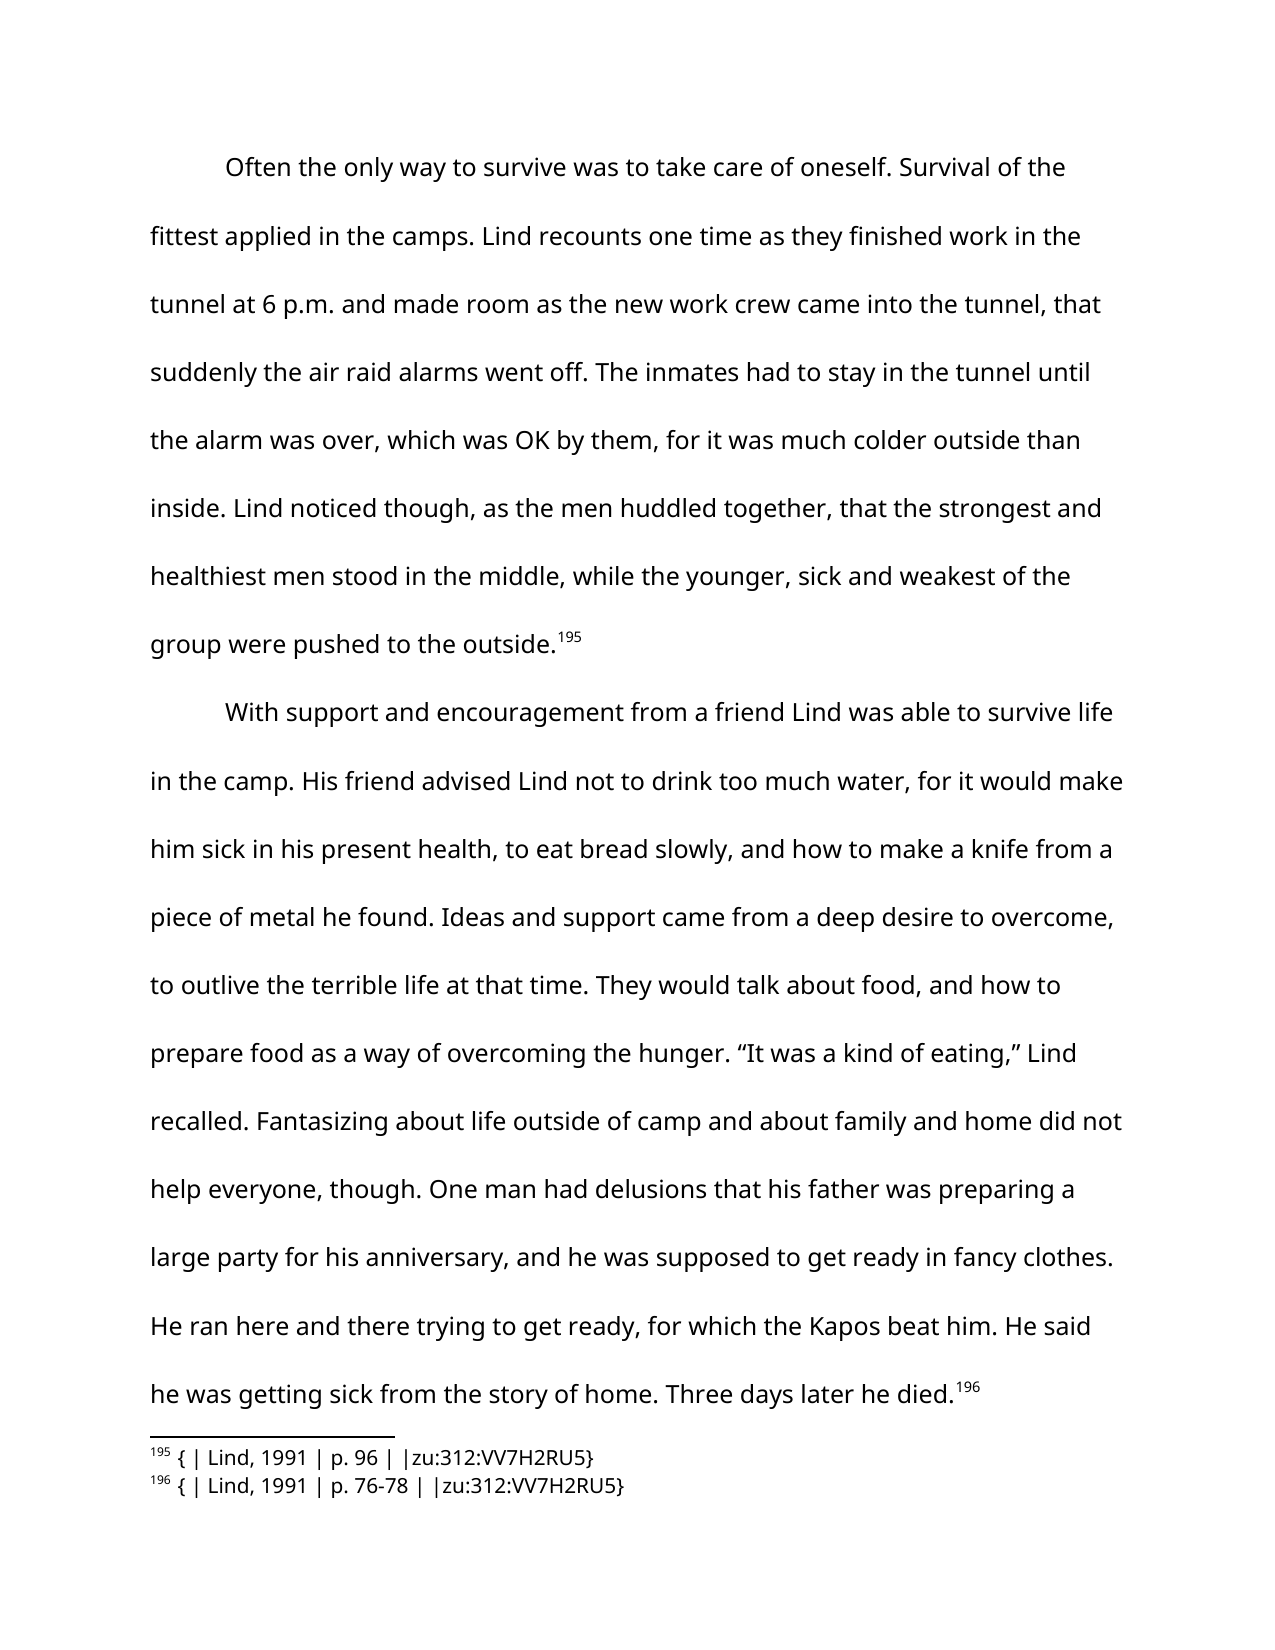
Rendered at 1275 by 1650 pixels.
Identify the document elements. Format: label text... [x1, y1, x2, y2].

text With support and encouragement from a friend Lind was able to survive life in the camp. His friend advised Lind not to drink too much water, for it would make him sick in his present health, to eat bread slowly, and how to make a knife from a piece of metal he found. Ideas and support came from a deep desire to overcome, to outlive the terrible life at that time. They would talk about food, and how to prepare food as a way of overcoming the hunger. “It was a kind of eating,” Lind recalled. Fantasizing about life outside of camp and about family and home did not help everyone, though. One man had delusions that his father was preparing a large party for his anniversary, and he was supposed to get ready in fancy clothes. He ran here and there trying to get ready, for which the Kapos beat him. He said he was getting sick from the story of home. Three days later he died. [150, 695, 1125, 1410]
text Often the only way to survive was to take care of oneself. Survival of the fittest applied in the camps. Lind recounts one time as they finished work in the tunnel at 6 p.m. and made room as the new work crew came into the tunnel, that suddenly the air raid alarms went off. The inmates had to stay in the tunnel until the alarm was over, which was OK by them, for it was much colder outside than inside. Lind noticed though, as the men huddled together, that the strongest and healthiest men stood in the middle, while the younger, sick and weakest of the group were pushed to the outside. [150, 150, 1125, 661]
text { | Lind, 1991 | p. 76-78 | |zu:312:VV7H2RU5} [150, 1472, 1125, 1500]
text { | Lind, 1991 | p. 96 | |zu:312:VV7H2RU5} [150, 1443, 1125, 1472]
